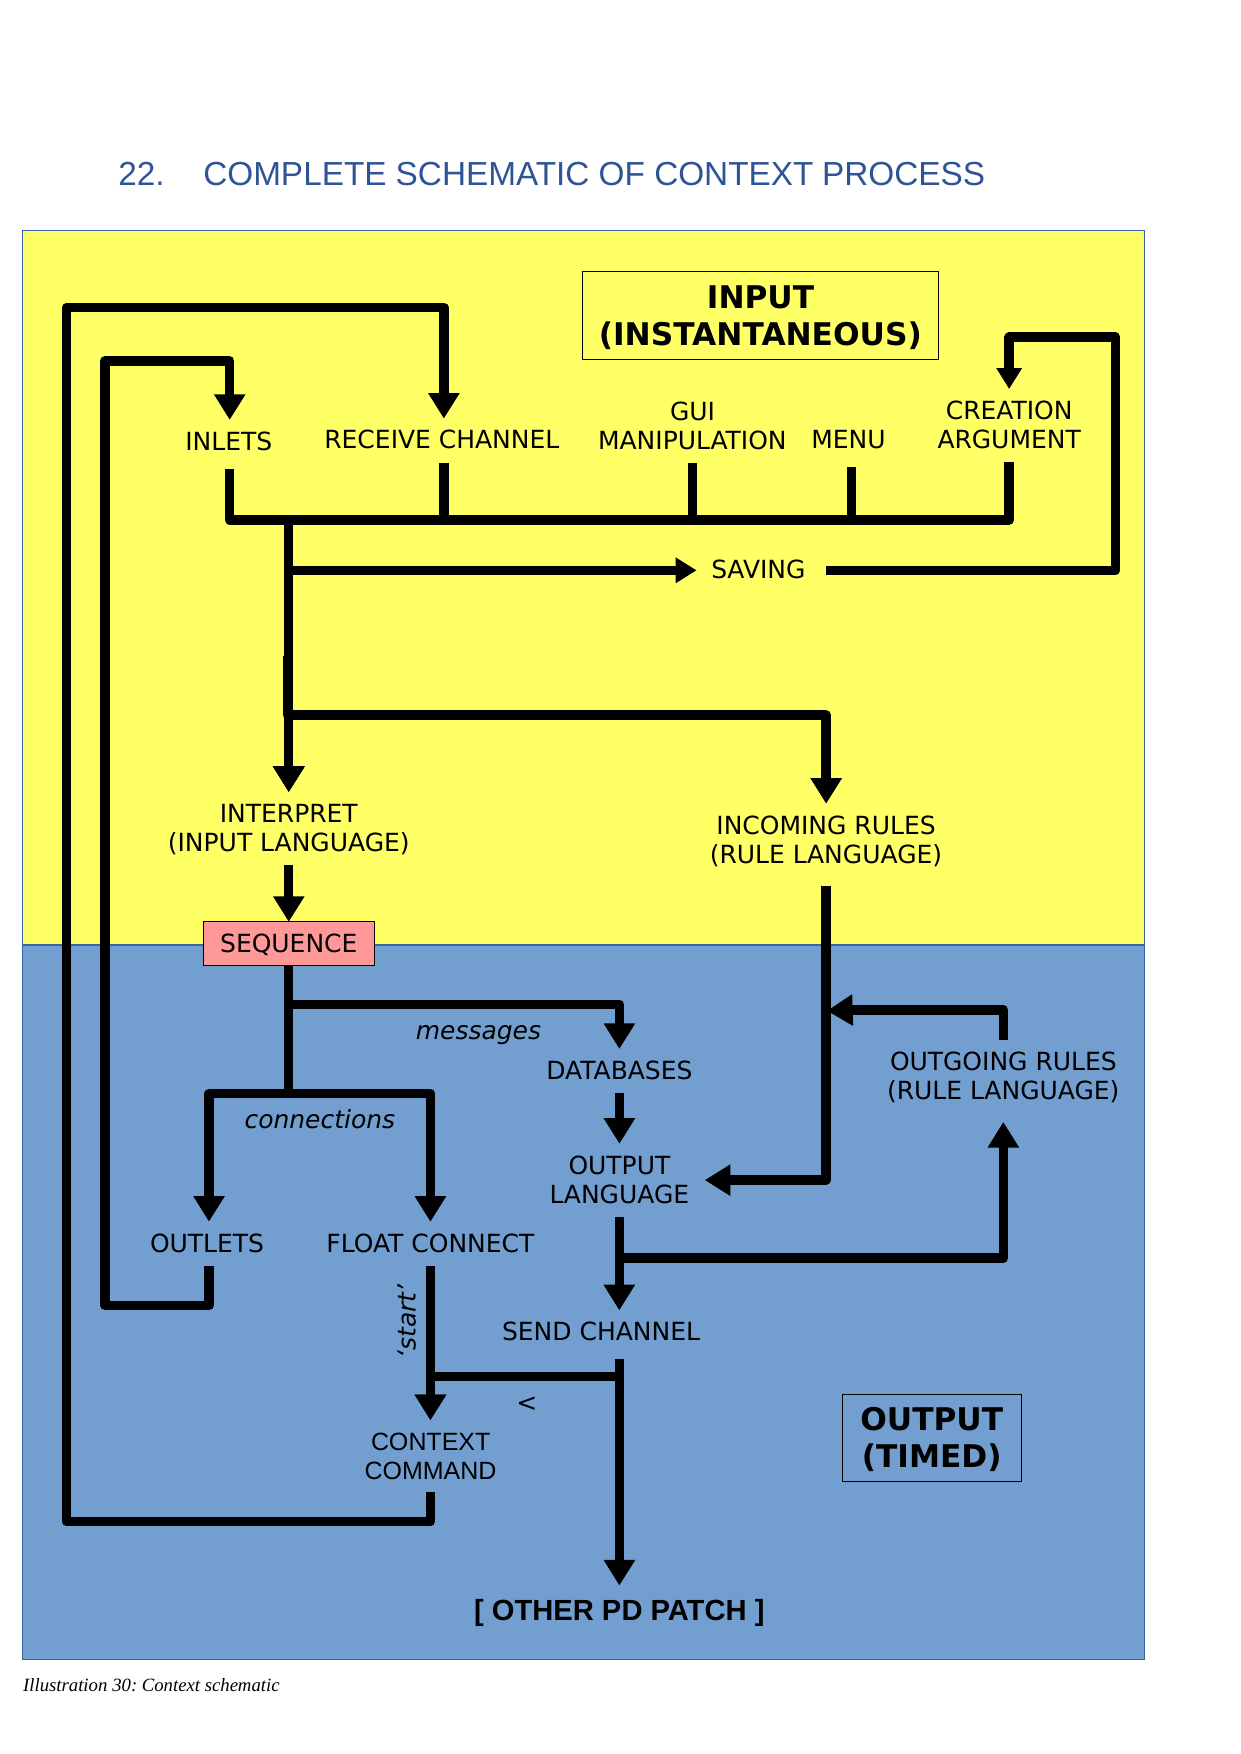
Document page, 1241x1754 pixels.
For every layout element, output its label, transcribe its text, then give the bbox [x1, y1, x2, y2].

subtitle COMPLETE SCHEMATIC OF CONTEXT PROCESS [118, 153, 1122, 192]
list Illustration 30: Context schematic [23, 1660, 1145, 1696]
